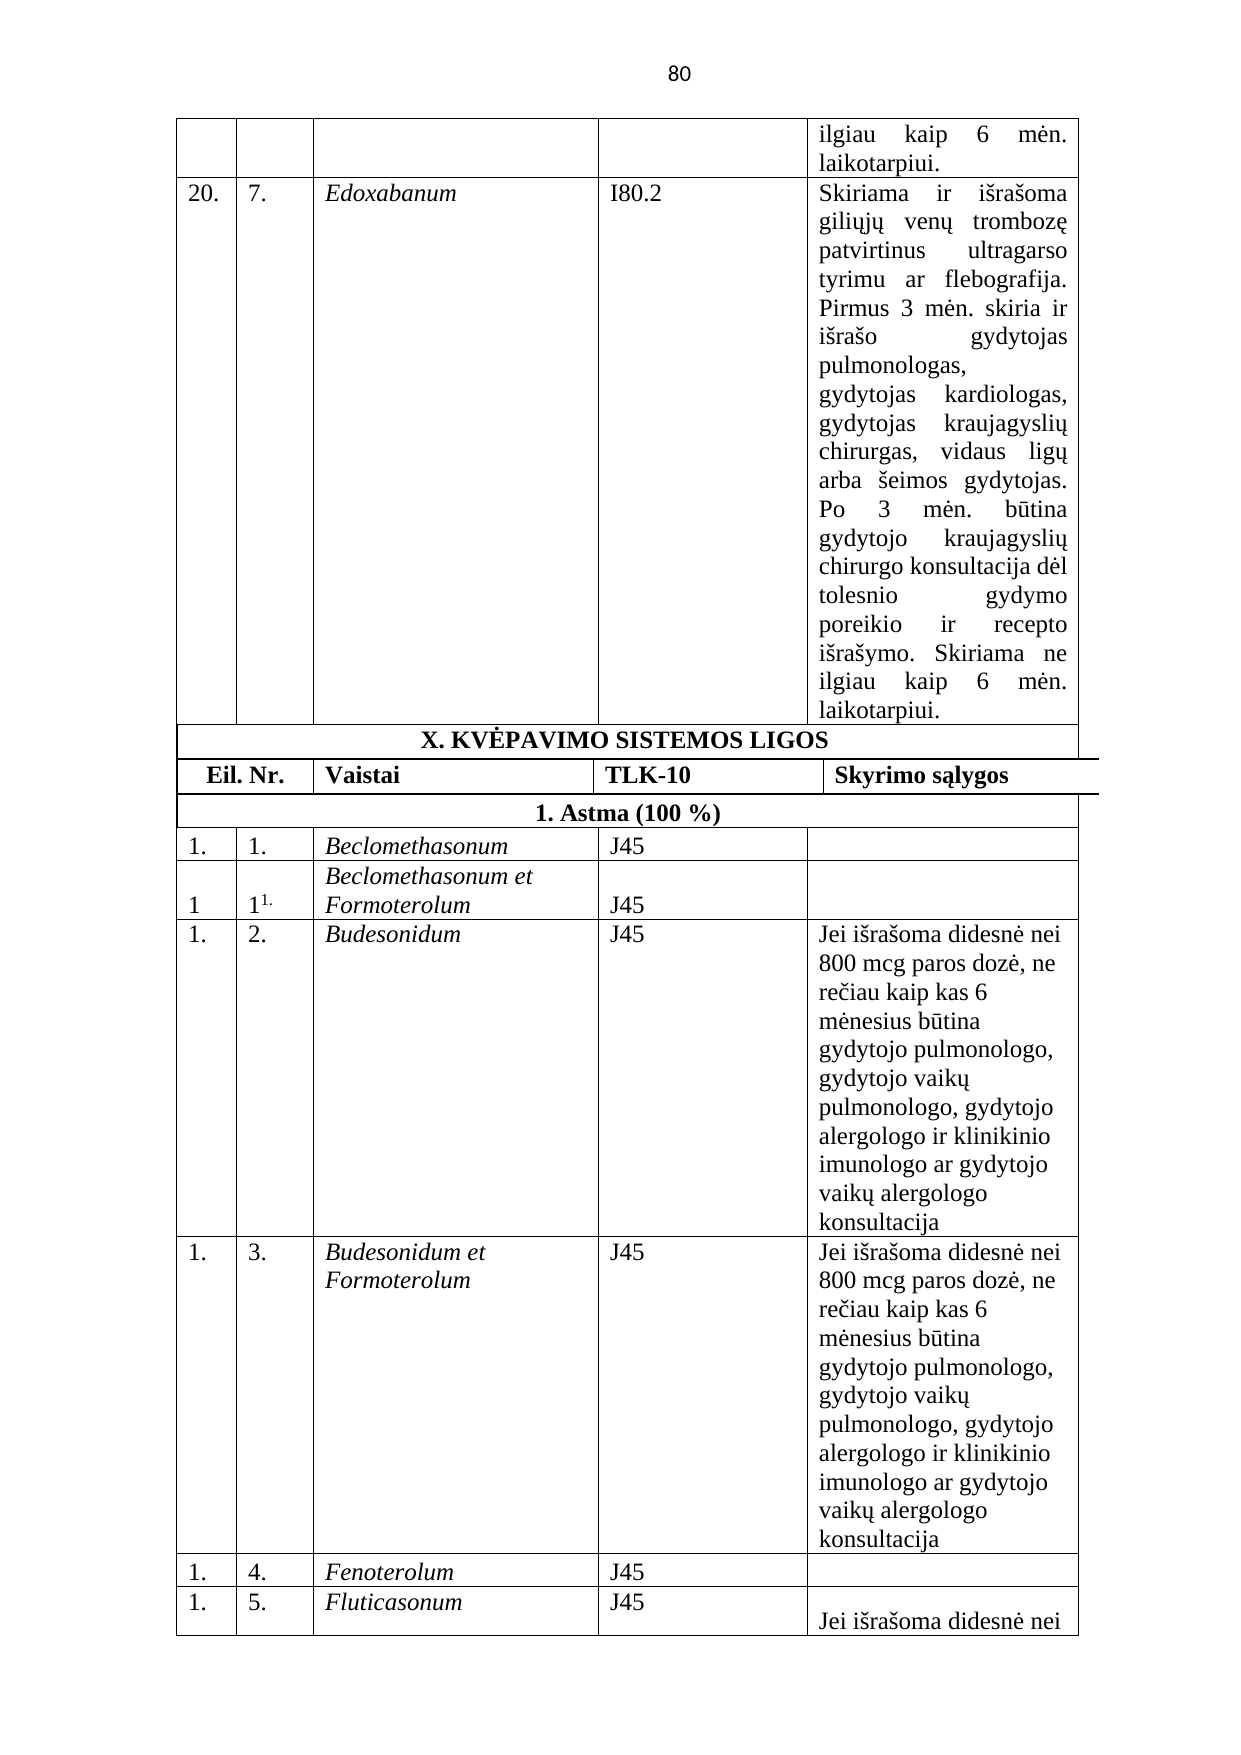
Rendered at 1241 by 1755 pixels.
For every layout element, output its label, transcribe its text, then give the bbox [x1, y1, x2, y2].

table_cell Vaistai [314, 760, 593, 793]
table_cell [1103, 177, 1109, 724]
table_cell [1084, 919, 1088, 1236]
table_cell [1103, 919, 1109, 1236]
table_cell [1109, 177, 1123, 724]
table_cell 20. [177, 178, 236, 724]
table_cell [1093, 795, 1099, 827]
table_cell 1. [177, 828, 236, 860]
table_cell [1093, 1586, 1099, 1635]
table_cell [1099, 919, 1103, 1236]
table_cell [1079, 118, 1083, 177]
table_cell [1079, 795, 1083, 827]
table_cell Budesonidum [314, 920, 598, 1236]
table_cell [1084, 724, 1088, 758]
table_cell Eil. Nr. [178, 760, 313, 793]
table_cell [237, 119, 313, 177]
table_cell J45 [599, 1587, 807, 1635]
table_cell 5. [237, 1587, 313, 1635]
table_cell 1. [177, 920, 236, 1236]
table_cell J45 [599, 1554, 807, 1586]
table_cell [1109, 793, 1123, 827]
table_cell Fluticasonum [314, 1587, 598, 1635]
table_cell [1079, 827, 1083, 860]
table_cell [1088, 1553, 1093, 1586]
table_cell [1099, 724, 1103, 758]
table_cell [177, 119, 236, 177]
table_cell [1109, 1553, 1123, 1586]
table_cell [1084, 1586, 1088, 1635]
table_cell [1079, 860, 1083, 918]
table_cell [1103, 827, 1109, 860]
table_cell [1109, 758, 1123, 793]
table_cell [1093, 177, 1099, 724]
table_cell [1084, 1236, 1088, 1553]
table_cell 1 [177, 861, 236, 918]
table_cell [1084, 1553, 1088, 1586]
table_cell [1079, 177, 1083, 724]
table_cell Skiriama ir išrašoma giliųjų venų trombozę patvirtinus ultragarso tyrimu ar flebografija. Pirmus 3 mėn. skiria ir išrašo gydytojas pulmonologas, gydytojas kardiologas, gydytojas kraujagyslių chirurgas, vidaus ligų arba šeimos gydytojas. Po 3 mėn. būtina gydytojo kraujagyslių chirurgo konsultacija dėl tolesnio gydymo poreikio ir recepto išrašymo. Skiriama ne ilgiau kaip 6 mėn. laikotarpiui. [808, 178, 1078, 724]
table_cell Jei išrašoma didesnė nei [808, 1587, 1078, 1635]
table_cell 1. [177, 1237, 236, 1553]
table_cell [808, 1554, 1078, 1586]
table_cell Beclomethasonum et Formoterolum [314, 861, 598, 918]
table_cell 11. [237, 861, 313, 918]
table_cell [1093, 860, 1099, 918]
table_cell [1093, 919, 1099, 1236]
table_cell [599, 119, 807, 177]
table_cell 1. [177, 1587, 236, 1635]
table_cell [1088, 919, 1093, 1236]
table_cell [1103, 1553, 1109, 1586]
table_cell [1088, 827, 1093, 860]
table_cell [1088, 860, 1093, 918]
table_cell [1109, 860, 1123, 918]
table_cell [1093, 724, 1099, 758]
table_cell [1109, 118, 1123, 177]
table_cell [1079, 1586, 1083, 1635]
table_cell [808, 828, 1078, 860]
table_cell [1103, 793, 1109, 827]
table_cell [1109, 724, 1123, 758]
table_cell J45 [599, 1237, 807, 1553]
table_cell [1088, 118, 1093, 177]
table_cell Edoxabanum [314, 178, 598, 724]
table_cell [1103, 758, 1109, 793]
table_cell [1093, 118, 1099, 177]
table_cell [1084, 795, 1088, 827]
table_cell [1093, 827, 1099, 860]
table_cell Skyrimo sąlygos [824, 760, 1099, 793]
table_cell 1. [237, 828, 313, 860]
table_cell 1. Astma (100 %) [178, 795, 1078, 827]
table_cell TLK-10 [594, 760, 823, 793]
table_cell 1. [177, 1554, 236, 1586]
table_cell [1099, 1553, 1103, 1586]
table_cell 7. [237, 178, 313, 724]
table_cell 3. [237, 1237, 313, 1553]
table_cell [1103, 724, 1109, 758]
table_cell 4. [237, 1554, 313, 1586]
table_cell ilgiau kaip 6 mėn. laikotarpiui. [808, 119, 1078, 177]
table_cell [1079, 1236, 1083, 1553]
table_cell J45 [599, 828, 807, 860]
table_cell Jei išrašoma didesnė nei 800 mcg paros dozė, ne rečiau kaip kas 6 mėnesius būtina gydytojo pulmonologo, gydytojo vaikų pulmonologo, gydytojo alergologo ir klinikinio imunologo ar gydytojo vaikų alergologo konsultacija [808, 1237, 1078, 1553]
table_cell [1103, 1236, 1109, 1553]
table_cell J45 [599, 861, 807, 918]
table_cell [1099, 860, 1103, 918]
table_cell [1088, 177, 1093, 724]
table_cell [1093, 1236, 1099, 1553]
table_cell [314, 119, 598, 177]
table_cell [1109, 1586, 1123, 1635]
table_cell [1088, 795, 1093, 827]
table_cell [1088, 1586, 1093, 1635]
table_cell [1099, 1236, 1103, 1553]
table_cell X. KVĖPAVIMO SISTEMOS LIGOS [178, 725, 1078, 758]
table_cell [1084, 860, 1088, 918]
table_cell [808, 861, 1078, 918]
table_cell [1103, 1586, 1109, 1635]
table_cell [1103, 118, 1109, 177]
table_cell Jei išrašoma didesnė nei 800 mcg paros dozė, ne rečiau kaip kas 6 mėnesius būtina gydytojo pulmonologo, gydytojo vaikų pulmonologo, gydytojo alergologo ir klinikinio imunologo ar gydytojo vaikų alergologo konsultacija [808, 920, 1078, 1236]
table_cell Budesonidum et Formoterolum [314, 1237, 598, 1553]
table_cell [1088, 1236, 1093, 1553]
table_cell Fenoterolum [314, 1554, 598, 1586]
table_cell [1103, 860, 1109, 918]
table_cell [1088, 724, 1093, 758]
table_cell [1084, 827, 1088, 860]
table_cell [1099, 118, 1103, 177]
table_cell [1084, 177, 1088, 724]
table_cell 2. [237, 920, 313, 1236]
table_cell [1084, 118, 1088, 177]
table_cell [1099, 758, 1103, 793]
table_cell [1109, 1236, 1123, 1553]
table_cell J45 [599, 920, 807, 1236]
table_cell [1099, 1586, 1103, 1635]
table_cell [1109, 827, 1123, 860]
table_cell [1109, 919, 1123, 1236]
table_cell [1099, 827, 1103, 860]
table_cell [1099, 793, 1103, 827]
table_cell [1079, 724, 1083, 758]
table_cell [1079, 919, 1083, 1236]
table_cell [1093, 1553, 1099, 1586]
table_cell I80.2 [599, 178, 807, 724]
table_cell [1099, 177, 1103, 724]
table_cell [1079, 1553, 1083, 1586]
table_cell Beclomethasonum [314, 828, 598, 860]
